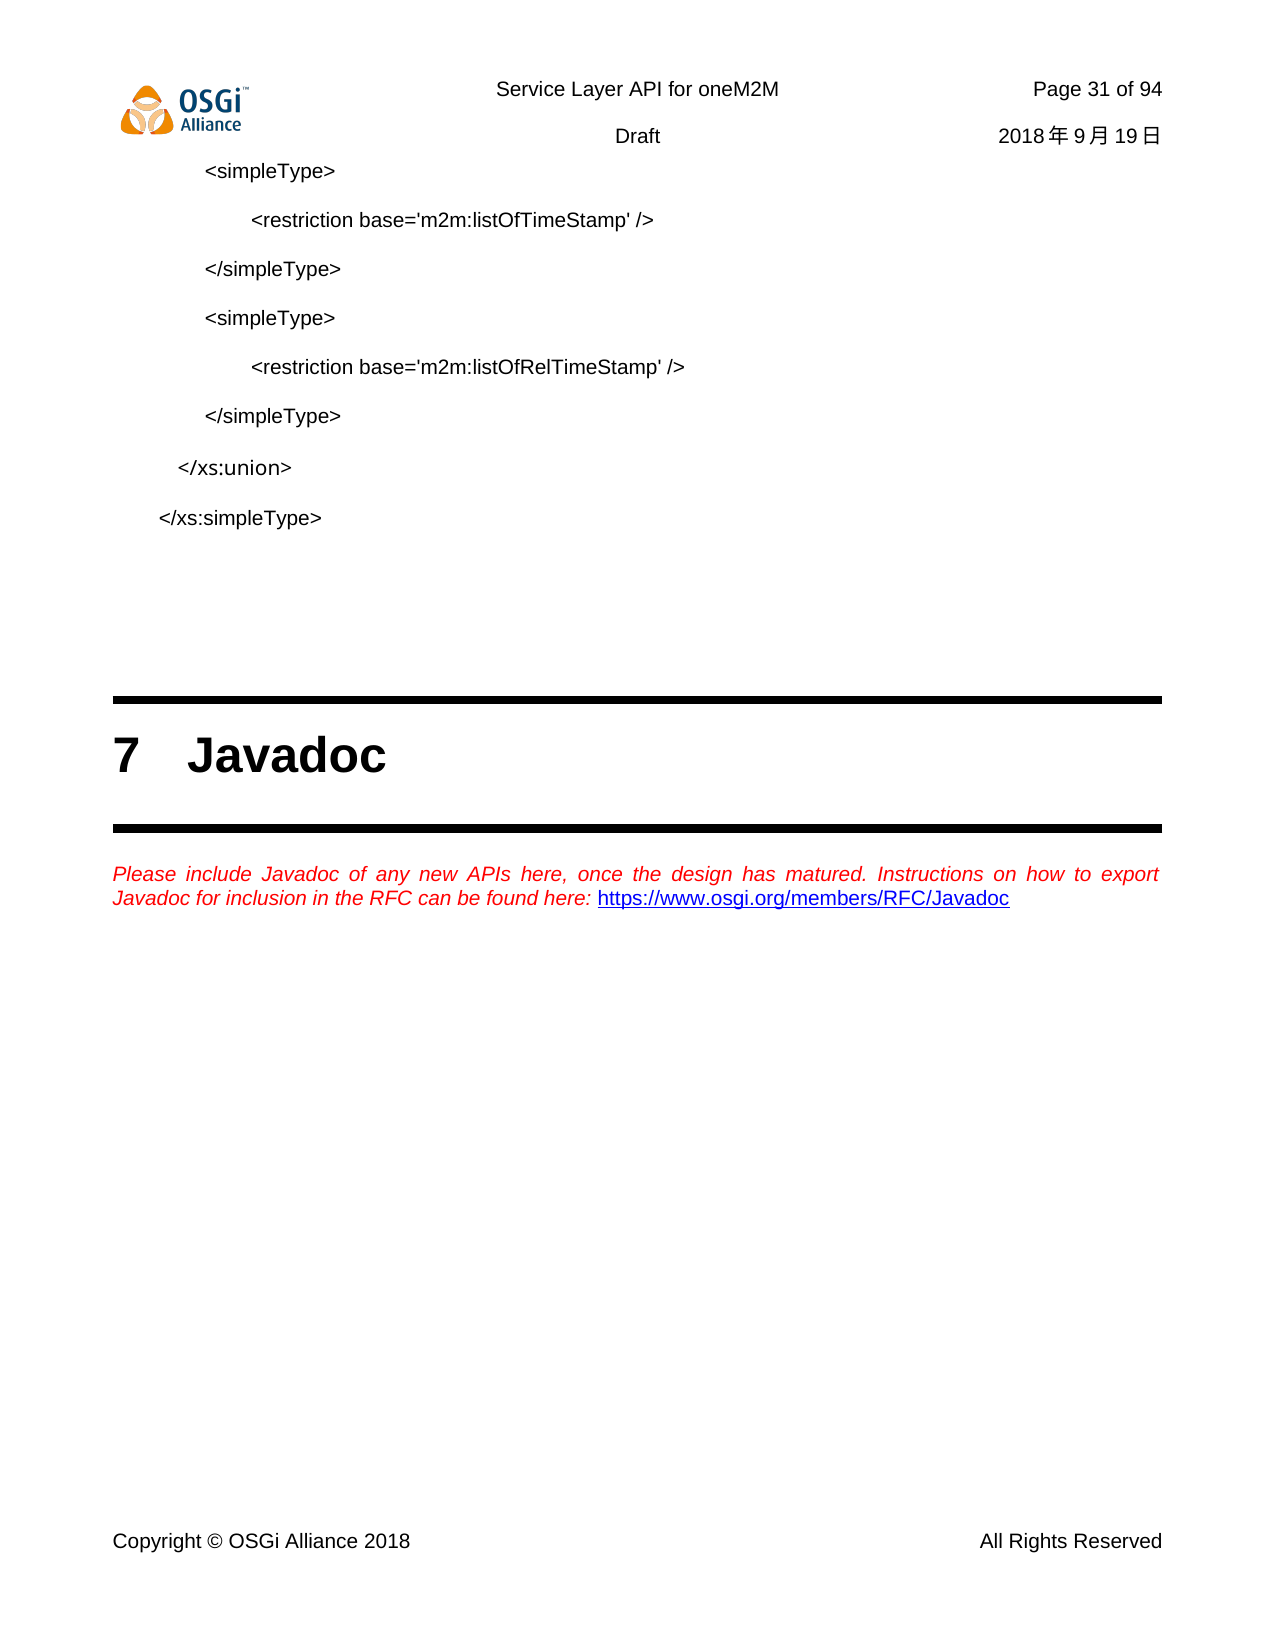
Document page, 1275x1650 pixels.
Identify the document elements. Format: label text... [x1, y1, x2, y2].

subtitle Javadoc [112, 697, 1162, 833]
text <restriction base='m2m:listOfTimeStamp' /> [112, 208, 1162, 232]
text </simpleType> [112, 257, 1162, 281]
text <restriction base='m2m:listOfRelTimeStamp' /> [112, 355, 1162, 379]
text </xs:simpleType> [112, 506, 1162, 530]
picture [113, 78, 257, 142]
text <simpleType> [112, 159, 1162, 183]
text Please include Javadoc of any new APIs here, once the design has matured. Instructions on how to export Javadoc for inclusion in the RFC can be found here: https://www.osgi.org/members/RFC/Javadoc [112, 862, 1162, 910]
text <simpleType> [112, 306, 1162, 330]
text </xs:union> [112, 453, 1162, 481]
text </simpleType> [112, 404, 1162, 428]
